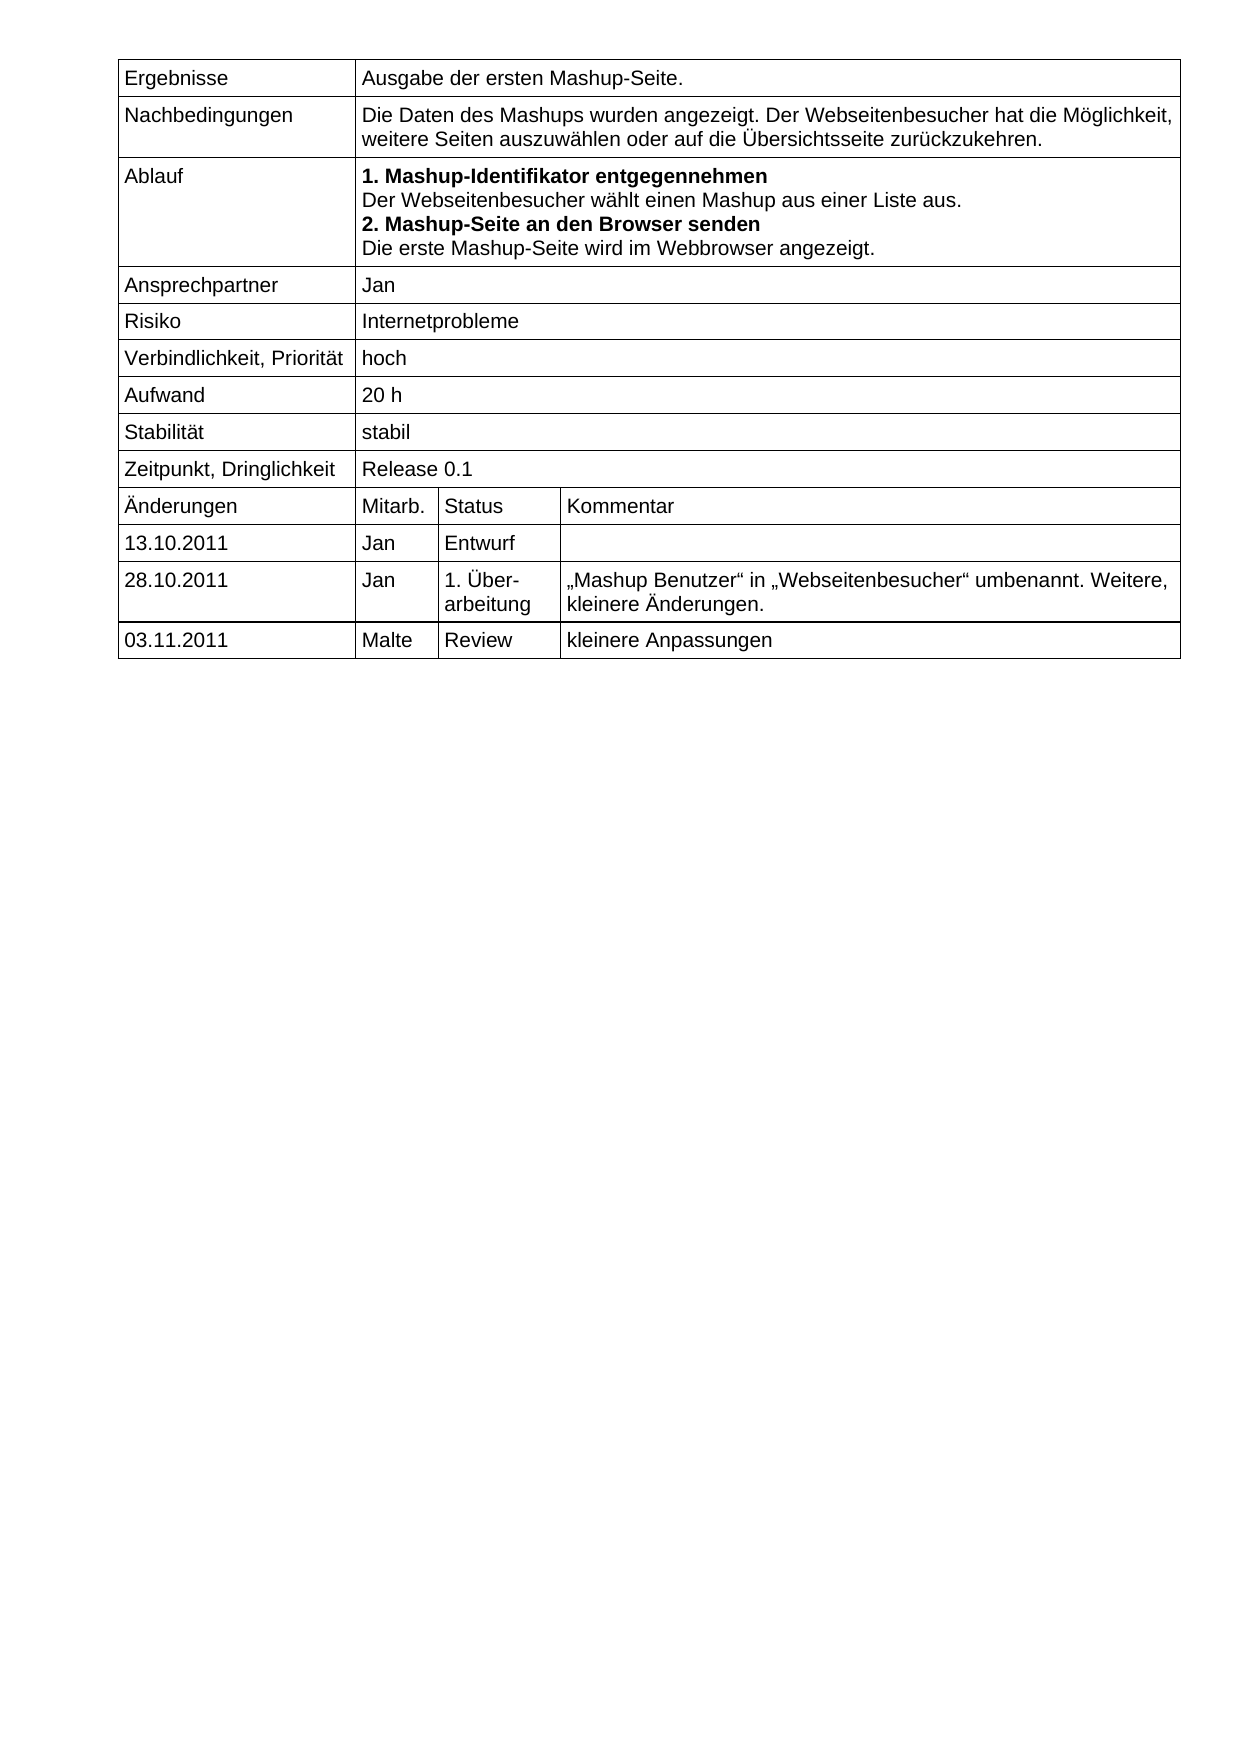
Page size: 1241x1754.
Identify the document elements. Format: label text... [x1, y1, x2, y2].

table_cell Verbindlichkeit, Priorität [119, 340, 355, 376]
table_cell hoch [356, 340, 1180, 376]
table_cell Ansprechpartner [119, 267, 355, 302]
table_cell Status [439, 488, 560, 524]
table_cell Malte [356, 623, 438, 658]
table_cell Ausgabe der ersten Mashup-Seite. [356, 60, 1180, 96]
table_cell „Mashup Benutzer“ in „Webseitenbesucher“ umbenannt. Weitere, kleinere Änderungen. [561, 562, 1180, 621]
table_cell Zeitpunkt, Dringlichkeit [119, 451, 355, 487]
table_cell Jan [356, 562, 438, 621]
table_cell 03.11.2011 [119, 623, 355, 658]
table_cell kleinere Anpassungen [561, 623, 1180, 658]
table_cell Internetprobleme [356, 304, 1180, 339]
table_cell [561, 525, 1180, 561]
table_cell Ablauf [119, 158, 355, 266]
table_cell Nachbedingungen [119, 97, 355, 157]
table_cell Jan [356, 267, 1180, 302]
table_cell Release 0.1 [356, 451, 1180, 487]
table_cell Kommentar [561, 488, 1180, 524]
table_cell Stabilität [119, 414, 355, 450]
table_cell 20 h [356, 377, 1180, 413]
table_cell Review [439, 623, 560, 658]
table_cell 28.10.2011 [119, 562, 355, 621]
table_cell Aufwand [119, 377, 355, 413]
table_cell 1. Mashup-Identifikator entgegennehmen Der Webseitenbesucher wählt einen Mashup aus einer Liste aus. 2. Mashup-Seite an den Browser senden Die erste Mashup-Seite wird im Webbrowser angezeigt. [356, 158, 1180, 266]
table_cell 1. Über­arbeitung [439, 562, 560, 621]
table_cell Änderungen [119, 488, 355, 524]
table_cell stabil [356, 414, 1180, 450]
table_cell Ergebnisse [119, 60, 355, 96]
table_cell Risiko [119, 304, 355, 339]
table_cell Mitarb. [356, 488, 438, 524]
table_cell 13.10.2011 [119, 525, 355, 561]
table_cell Die Daten des Mashups wurden angezeigt. Der Webseitenbesucher hat die Möglichkeit, weitere Seiten auszuwählen oder auf die Übersichtsseite zurückzukehren. [356, 97, 1180, 157]
table_cell Jan [356, 525, 438, 561]
table_cell Entwurf [439, 525, 560, 561]
